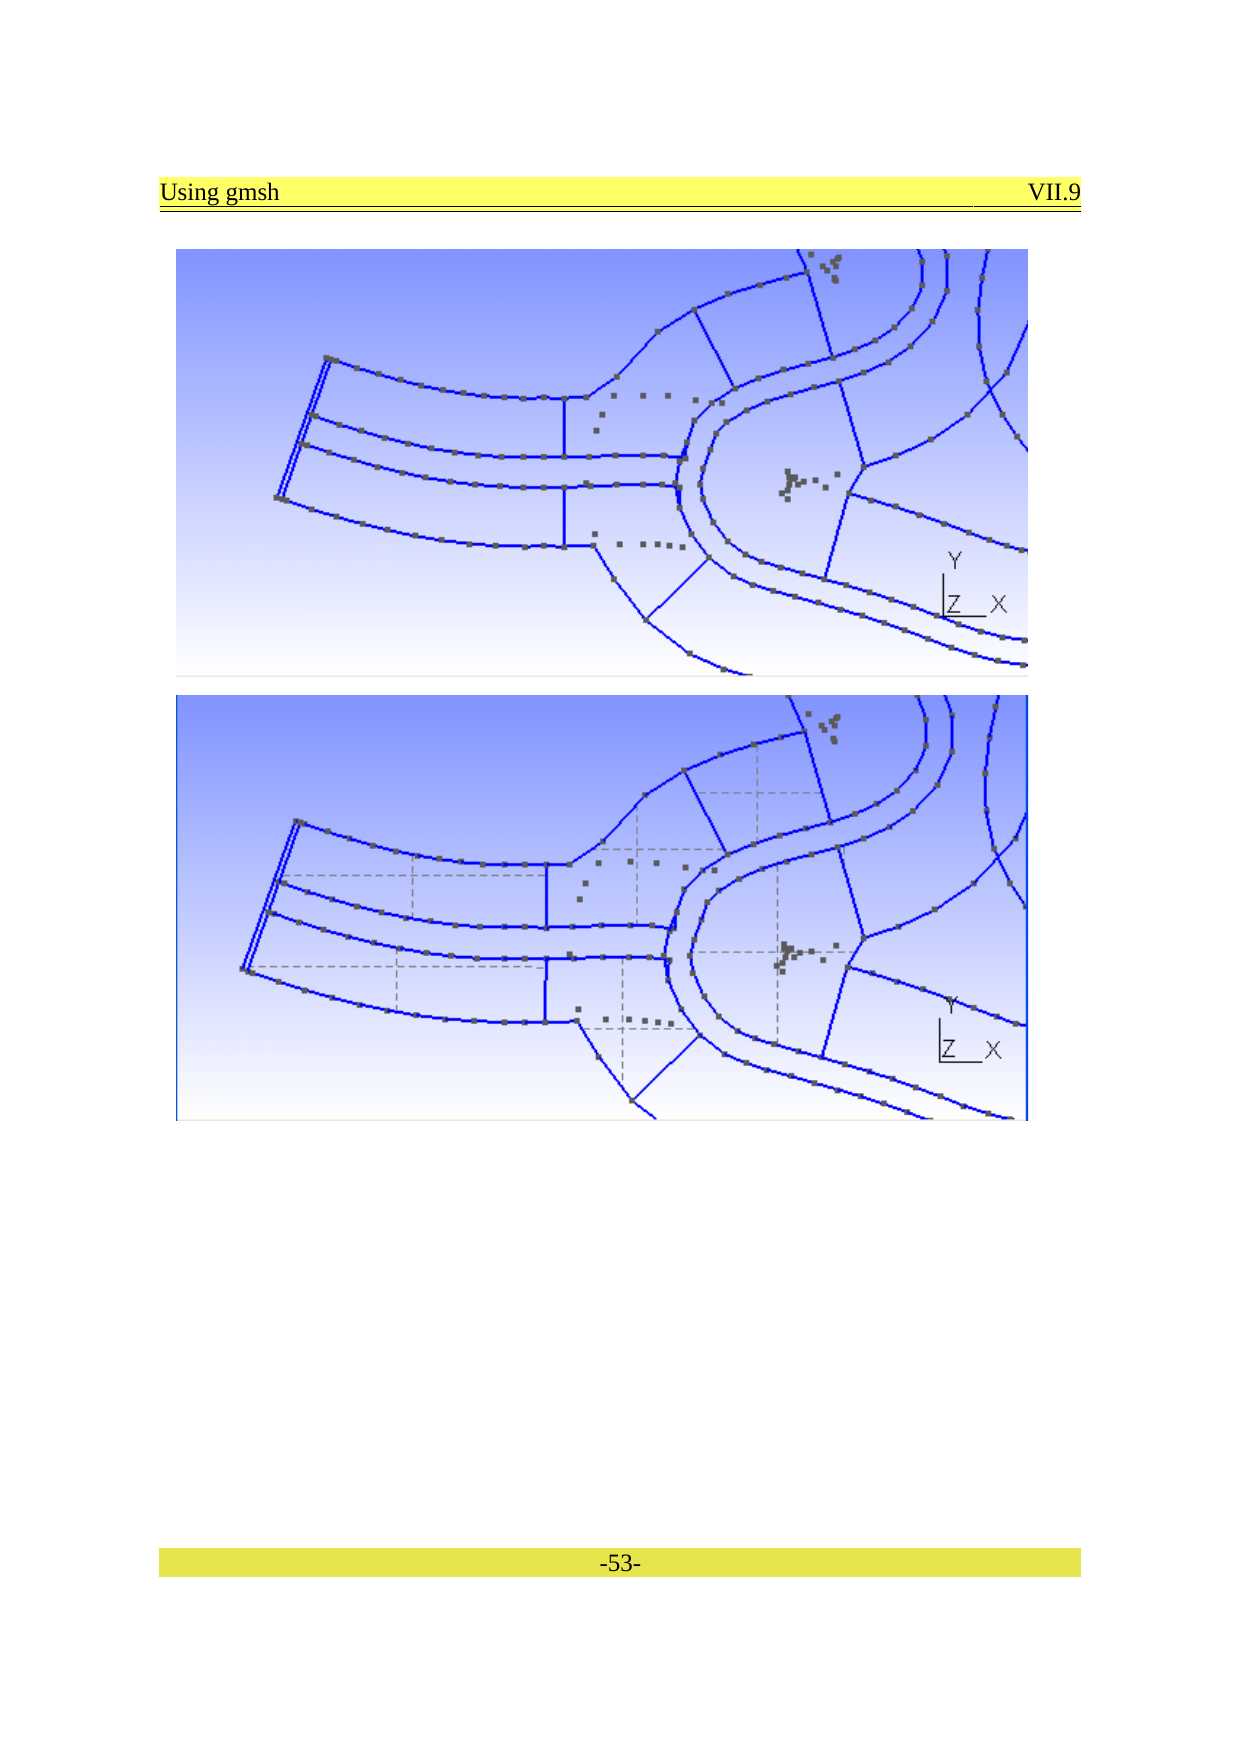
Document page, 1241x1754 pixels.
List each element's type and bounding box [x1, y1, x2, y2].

picture [176, 695, 1029, 1121]
picture [176, 249, 1028, 677]
